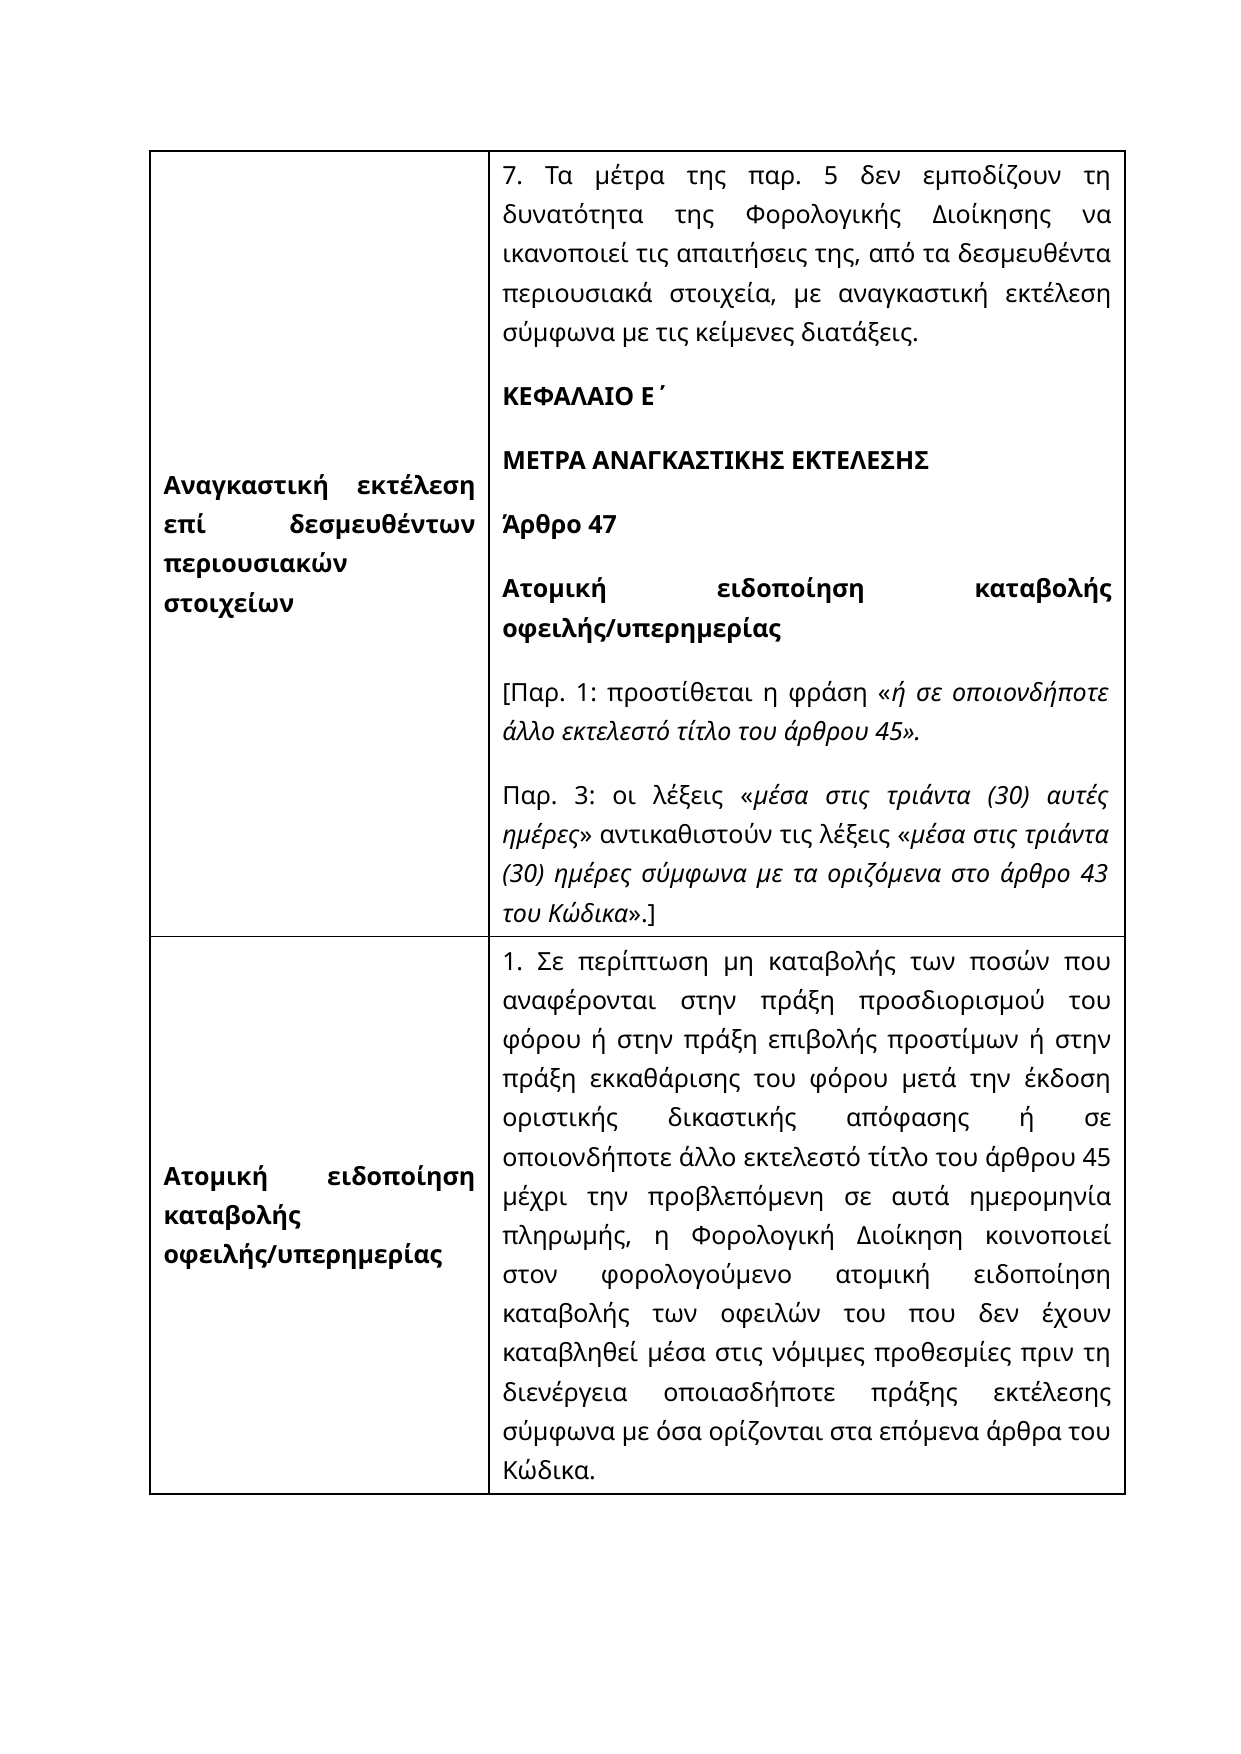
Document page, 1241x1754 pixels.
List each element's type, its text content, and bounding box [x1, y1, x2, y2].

table_cell 1. Σε περίπτωση μη καταβολής των ποσών που αναφέρονται στην πράξη προσδιορισμού του φόρου ή στην πράξη επιβολής προστίμων ή στην πράξη εκκαθάρισης του φόρου μετά την έκδοση οριστικής δικαστικής απόφασης ή σε οποιονδήποτε άλλο εκτελεστό τίτλο του άρθρου 45 μέχρι την προβλεπόμενη σε αυτά ημερομηνία πληρωμής, η Φορολογική Διοίκηση κοινοποιεί στον φορολογούμενο ατομική ειδοποίηση καταβολής των οφειλών του που δεν έχουν καταβληθεί μέσα στις νόμιμες προθεσμίες πριν τη διενέργεια οποιασδήποτε πράξης εκτέλεσης σύμφωνα με όσα ορίζονται στα επόμενα άρθρα του Κώδικα. [490, 937, 1124, 1493]
table_cell Αναγκαστική εκτέλεση επί δεσμευθέντων περιουσιακών στοιχείων [151, 152, 488, 936]
table_cell 7. Τα μέτρα της παρ. 5 δεν εμποδίζουν τη δυνατότητα της Φορολογικής Διοίκησης να ικανοποιεί τις απαιτήσεις της, από τα δεσμευθέντα περιουσιακά στοιχεία, με αναγκαστική εκτέλεση σύμφωνα με τις κείμενες διατάξεις. ΚΕΦΑΛΑΙΟ Ε΄ ΜΕΤΡΑ ΑΝΑΓΚΑΣΤΙΚΗΣ ΕΚΤΕΛΕΣΗΣ Άρθρο 47 Ατομική ειδοποίηση καταβολής οφειλής/υπερημερίας [Παρ. 1: προστίθεται η φράση «ή σε οποιονδήποτε άλλο εκτελεστό τίτλο του άρθρου 45». Παρ. 3: οι λέξεις «μέσα στις τριάντα (30) αυτές ημέρες» αντικαθιστούν τις λέξεις «μέσα στις τριάντα (30) ημέρες σύμφωνα με τα οριζόμενα στο άρθρο 43 του Κώδικα».] [490, 152, 1124, 936]
table_cell Ατομική ειδοποίηση καταβολής οφειλής/υπερημερίας [151, 937, 488, 1493]
